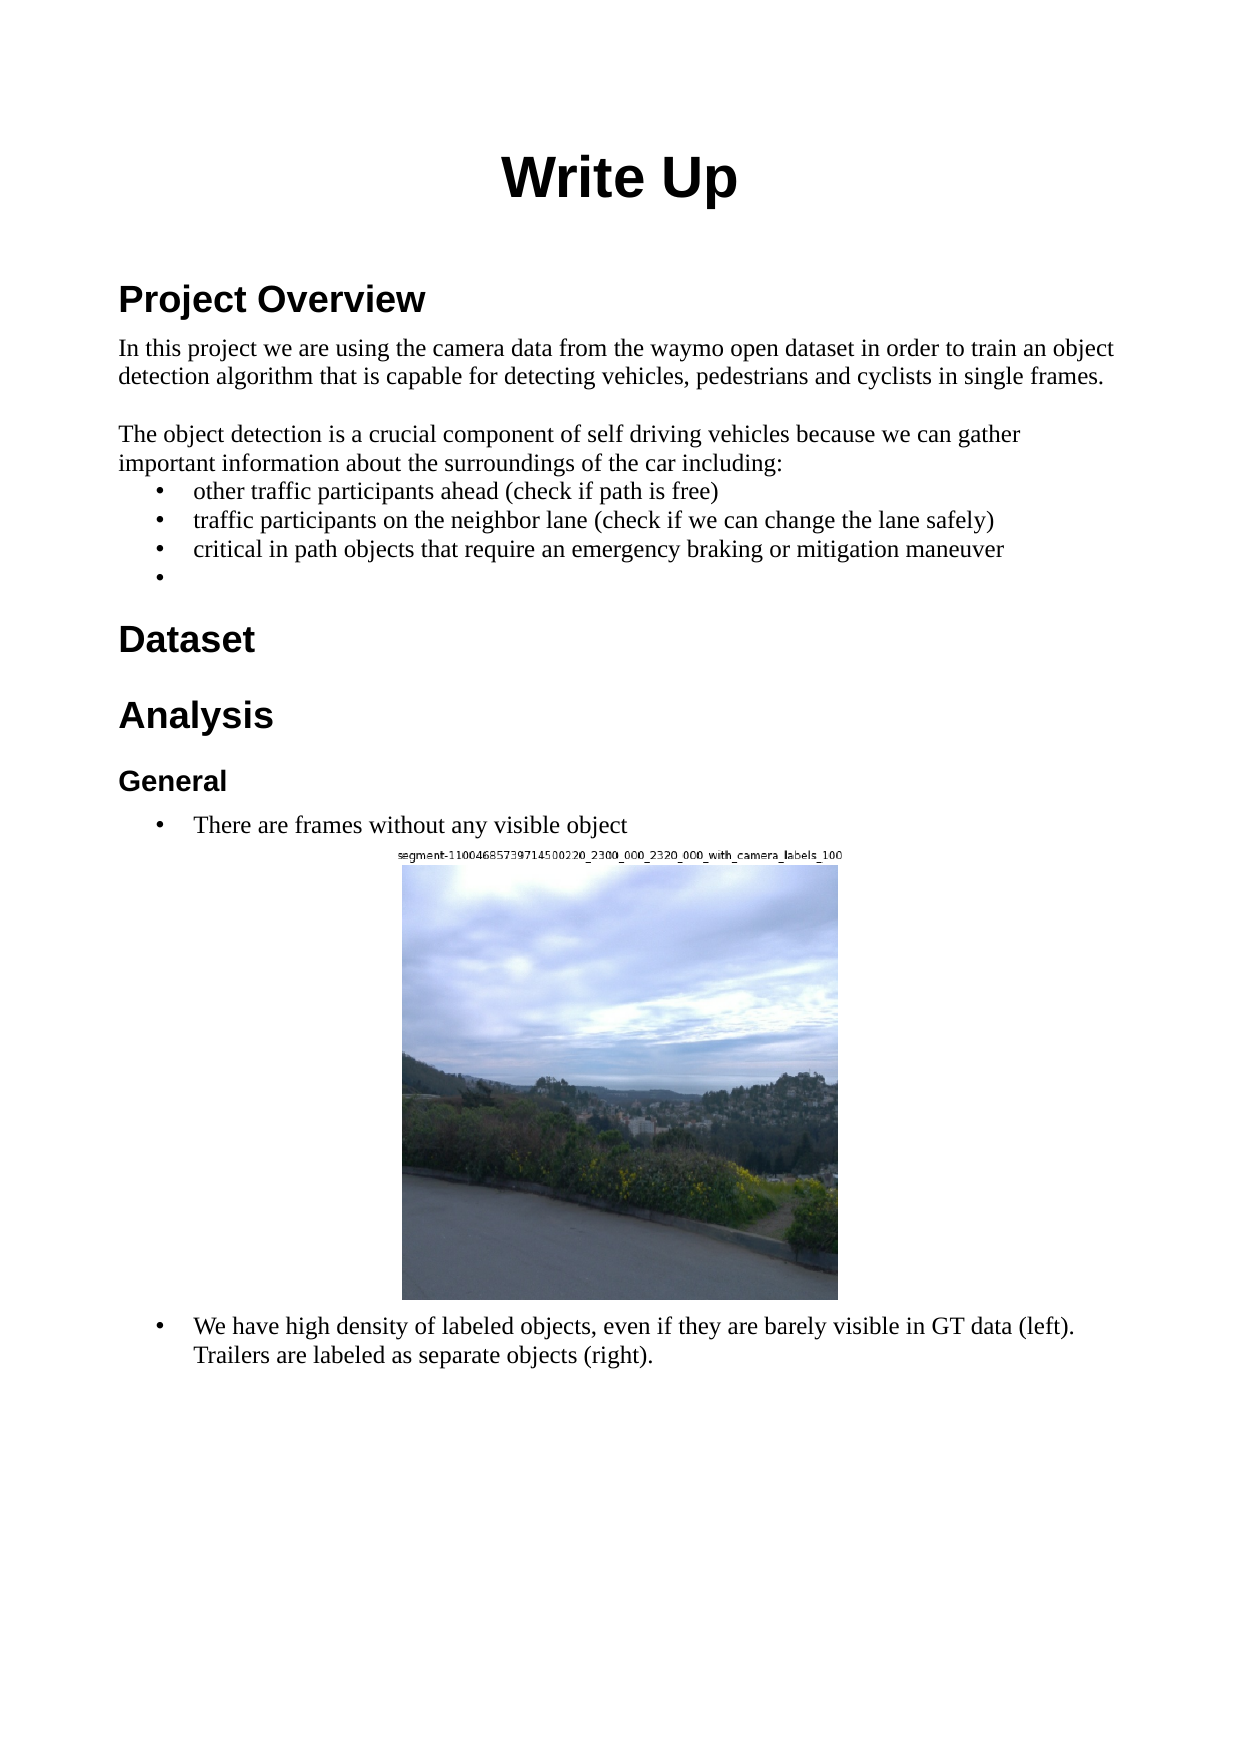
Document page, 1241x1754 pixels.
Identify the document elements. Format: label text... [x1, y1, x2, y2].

list There are frames without any visible object [156, 810, 1122, 839]
subtitle General [118, 764, 1122, 798]
text In this project we are using the camera data from the waymo open dataset in order to train an object detection algorithm that is capable for detecting vehicles, pedestrians and cyclists in single frames. [118, 333, 1122, 390]
subtitle Analysis [118, 693, 1122, 737]
text The object detection is a crucial component of self driving vehicles because we can gather important information about the surroundings of the car including: [118, 419, 1122, 476]
list traffic participants on the neighbor lane (check if we can change the lane safely) [156, 505, 1122, 534]
list other traffic participants ahead (check if path is free) [156, 476, 1122, 505]
title Write Up [118, 143, 1122, 210]
subtitle Dataset [118, 616, 1122, 660]
subtitle Project Overview [118, 276, 1122, 320]
list We have high density of labeled objects, even if they are barely visible in GT data (left). Trailers are labeled as separate objects (right). [156, 1312, 1122, 1369]
picture [382, 839, 858, 1312]
list critical in path objects that require an emergency braking or mitigation maneuver [156, 534, 1122, 563]
